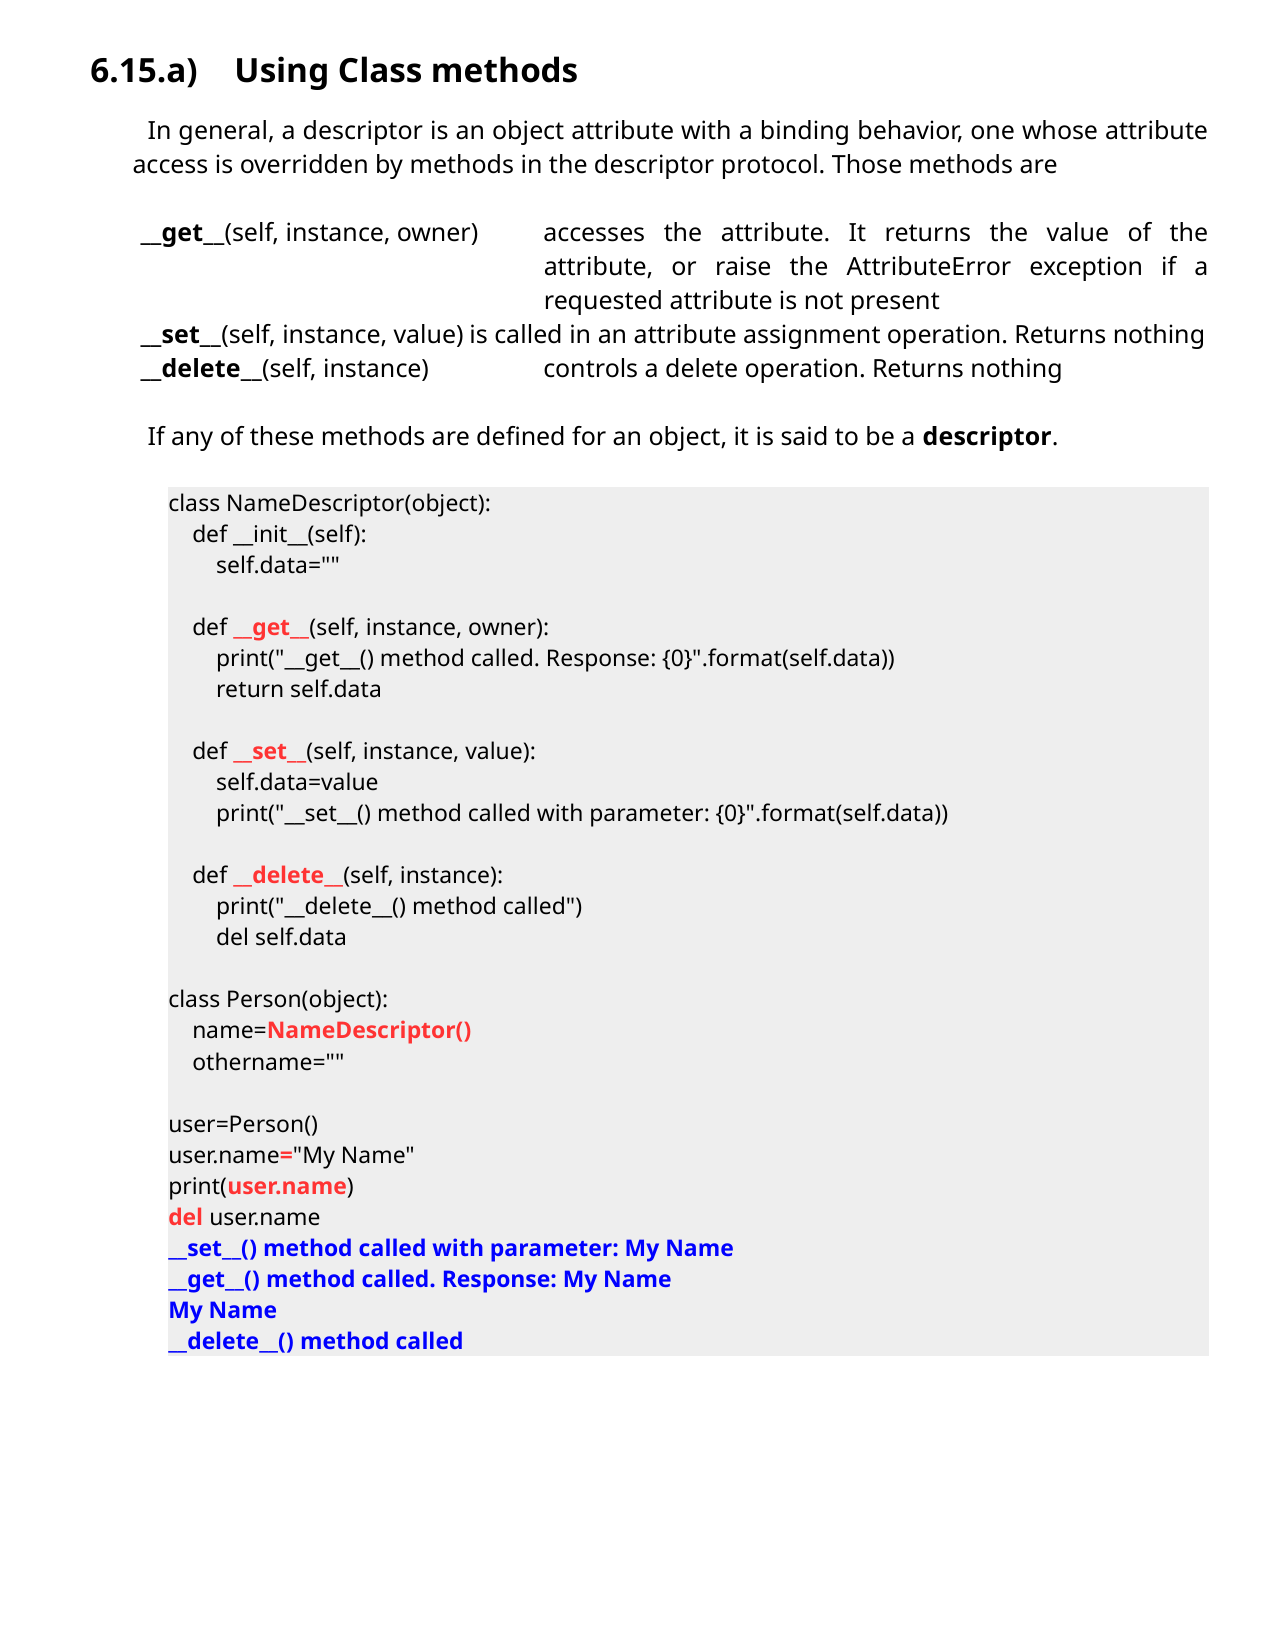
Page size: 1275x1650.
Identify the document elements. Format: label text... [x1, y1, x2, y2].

list __get__(self, instance, owner) accesses the attribute. It returns the value of the attribute, or raise the AttributeError exception if a requested attribute is not present [140, 215, 1209, 317]
text print("__set__() method called with parameter: {0}".format(self.data)) [168, 797, 1209, 828]
text def __delete__(self, instance): [168, 859, 1209, 890]
text self.data="" [168, 549, 1209, 580]
text In general, a descriptor is an object attribute with a binding behavior, one whose attribute access is overridden by methods in the descriptor protocol. Those methods are [132, 113, 1209, 181]
text def __get__(self, instance, owner): [168, 611, 1209, 642]
text othername="" [168, 1045, 1209, 1076]
text return self.data [168, 673, 1209, 704]
text __set__() method called with parameter: My Name [168, 1232, 1209, 1263]
text class NameDescriptor(object): [168, 487, 1209, 518]
text del user.name [168, 1201, 1209, 1232]
text del self.data [168, 921, 1209, 952]
list __delete__(self, instance) controls a delete operation. Returns nothing [140, 351, 1209, 385]
text print("__get__() method called. Response: {0}".format(self.data)) [168, 642, 1209, 673]
subtitle Using Class methods [90, 46, 1209, 92]
text user=Person() [168, 1107, 1209, 1138]
text self.data=value [168, 766, 1209, 797]
text My Name [168, 1294, 1209, 1325]
text print("__delete__() method called") [168, 890, 1209, 921]
text print(user.name) [168, 1169, 1209, 1201]
text class Person(object): [168, 983, 1209, 1014]
text def __init__(self): [168, 518, 1209, 549]
text If any of these methods are defined for an object, it is said to be a descriptor. [132, 419, 1209, 453]
text __delete__() method called [168, 1325, 1209, 1356]
text __get__() method called. Response: My Name [168, 1263, 1209, 1294]
list __set__(self, instance, value) is called in an attribute assignment operation. Returns nothing [140, 317, 1209, 351]
text name=NameDescriptor() [168, 1014, 1209, 1045]
text def __set__(self, instance, value): [168, 735, 1209, 766]
text user.name="My Name" [168, 1138, 1209, 1169]
